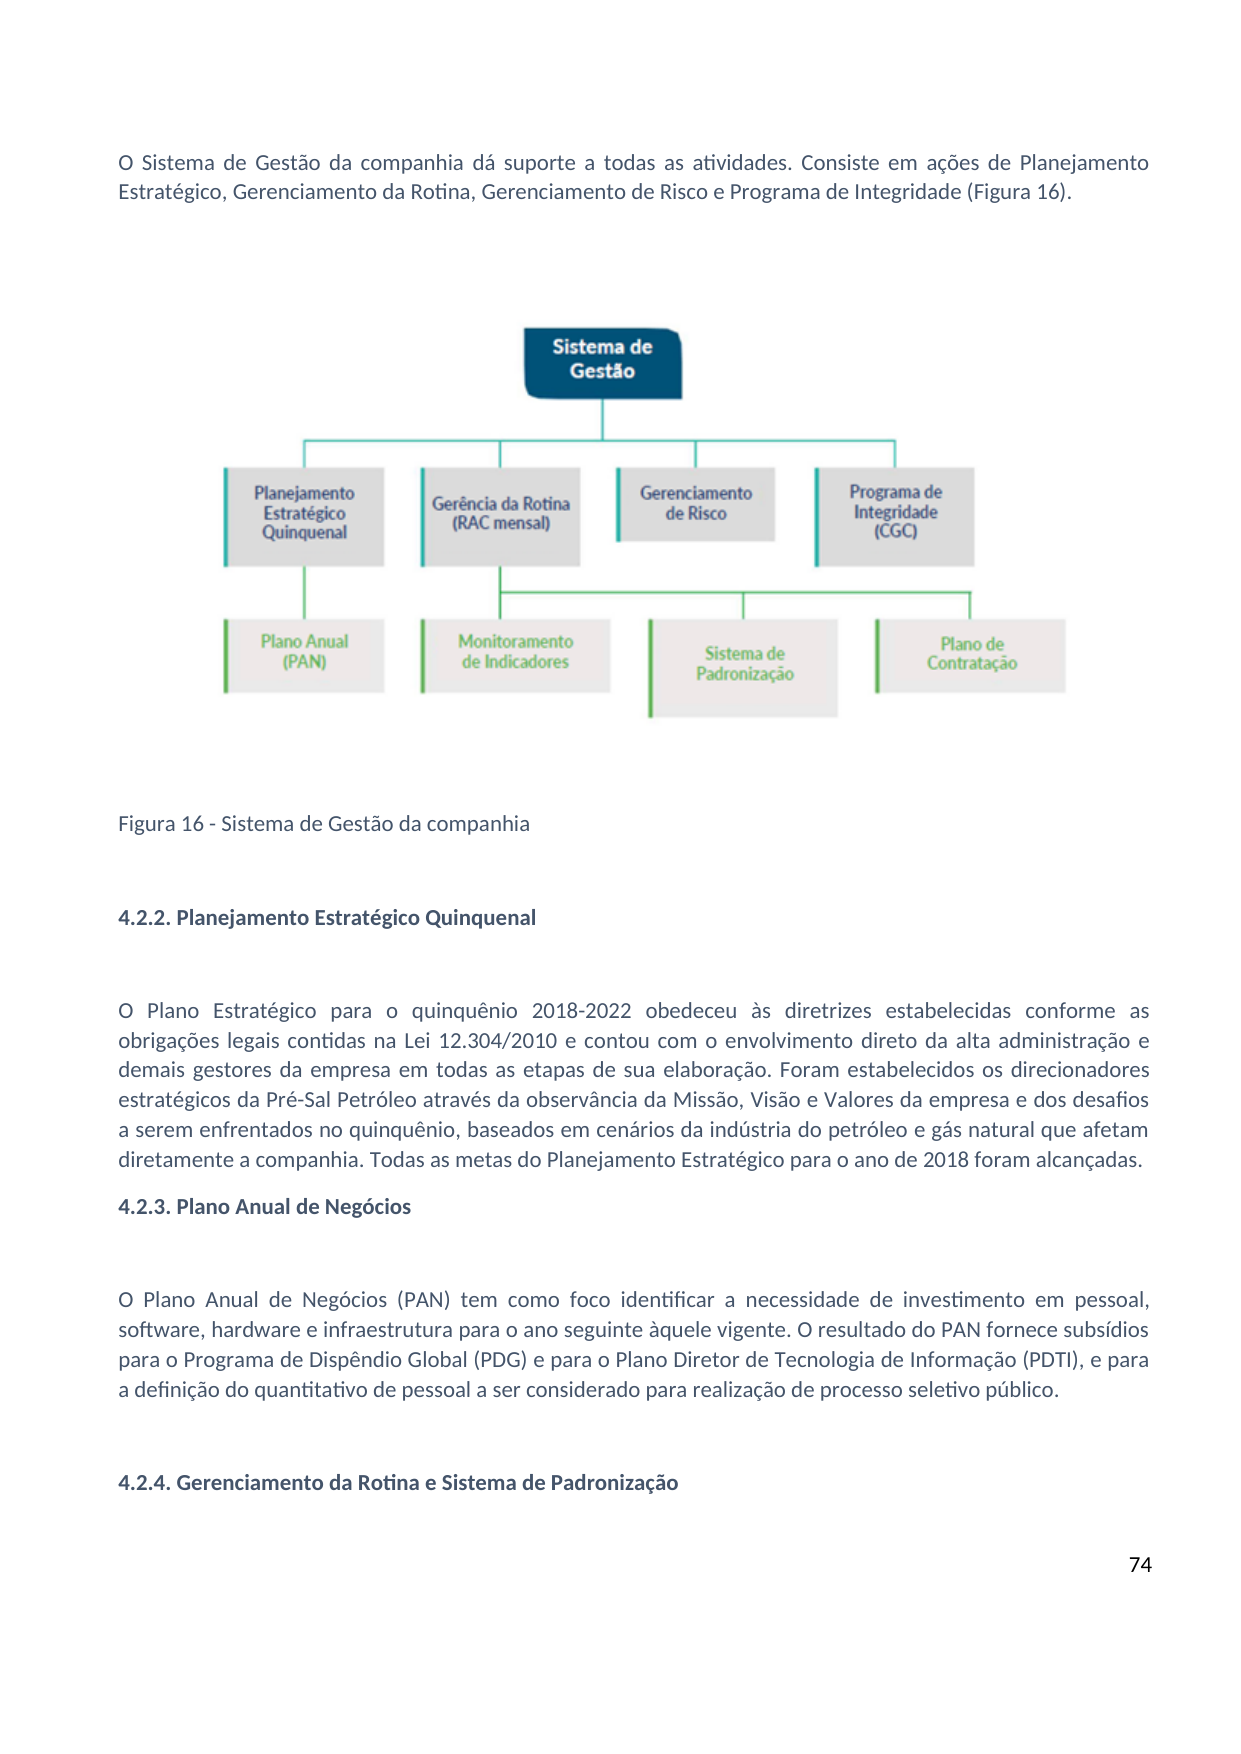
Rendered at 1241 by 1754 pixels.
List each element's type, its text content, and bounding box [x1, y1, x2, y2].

text 4.2.3. Plano Anual de Negócios [118, 1192, 1152, 1220]
text 4.2.2. Planejamento Estratégico Quinquenal [118, 903, 1152, 931]
text O Plano Anual de Negócios (PAN) tem como foco identificar a necessidade de investimento em pessoal, software, hardware e infraestrutura para o ano seguinte àquele vigente. O resultado do PAN fornece subsídios para o Programa de Dispêndio Global (PDG) e para o Plano Diretor de Tecnologia de Informação (PDTI), e para a definição do quantitativo de pessoal a ser considerado para realização de processo seletivo público. [118, 1285, 1152, 1403]
text 4.2.4. Gerenciamento da Rotina e Sistema de Padronização [118, 1468, 1152, 1496]
text O Plano Estratégico para o quinquênio 2018-2022 obedeceu às diretrizes estabelecidas conforme as obrigações legais contidas na Lei 12.304/2010 e contou com o envolvimento direto da alta administração e demais gestores da empresa em todas as etapas de sua elaboração. Foram estabelecidos os direcionadores estratégicos da Pré-Sal Petróleo através da observância da Missão, Visão e Valores da empresa e dos desafios a serem enfrentados no quinquênio, baseados em cenários da indústria do petróleo e gás natural que afetam diretamente a companhia. Todas as metas do Planejamento Estratégico para o ano de 2018 foram alcançadas. [118, 996, 1152, 1173]
text O Sistema de Gestão da companhia dá suporte a todas as atividades. Consiste em ações de Planejamento Estratégico, Gerenciamento da Rotina, Gerenciamento de Risco e Programa de Integridade (Figura 16). [118, 148, 1152, 206]
text Figura 16 - Sistema de Gestão da companhia [118, 809, 1152, 838]
